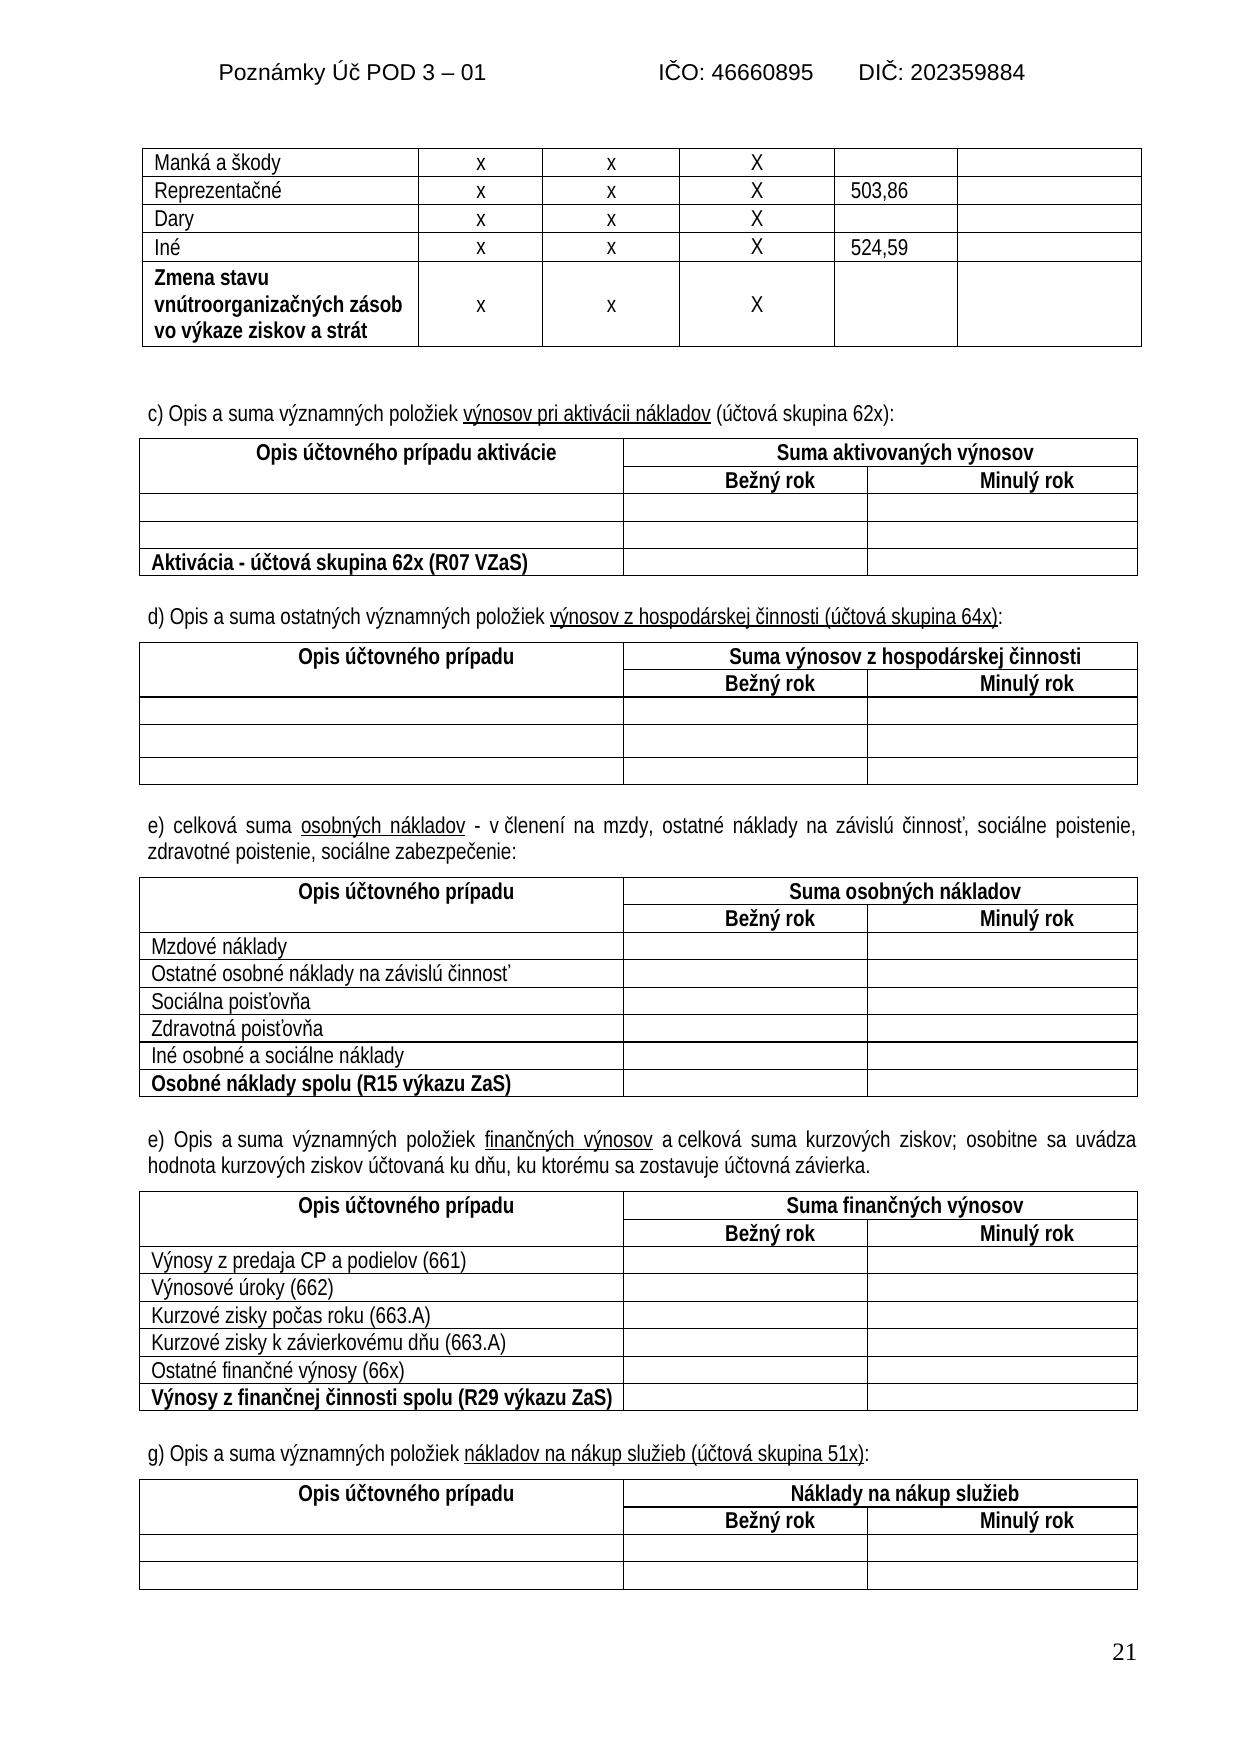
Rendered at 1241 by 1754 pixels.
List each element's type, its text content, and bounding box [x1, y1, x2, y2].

table_cell [624, 1357, 867, 1383]
table_cell Minulý rok [868, 670, 1137, 696]
table_cell x [419, 177, 542, 204]
table_header Opis účtovného prípadu aktivácie [140, 439, 623, 493]
table_cell [868, 1247, 1137, 1273]
table_cell [868, 1357, 1137, 1383]
table_cell [868, 1302, 1137, 1328]
table_cell [958, 262, 1141, 346]
text e) celková suma osobných nákladov - v členení na mzdy, ostatné náklady na závislú činnosť, sociálne poistenie, zdravotné poistenie, sociálne zabezpečenie: [148, 812, 1137, 864]
table_cell [868, 988, 1137, 1014]
table_cell [868, 1015, 1137, 1041]
table_header Suma finančných výnosov [624, 1192, 1137, 1218]
table_cell [835, 205, 957, 232]
table_cell x [419, 205, 542, 232]
table_cell [624, 758, 867, 784]
table_cell [868, 549, 1137, 575]
table_cell Výnosy z predaja CP a podielov (661) [140, 1247, 623, 1273]
table_cell [868, 522, 1137, 548]
table_cell x [419, 262, 542, 346]
table_cell [868, 494, 1137, 521]
table_cell Zdravotná poisťovňa [140, 1015, 623, 1041]
table_cell [624, 1274, 867, 1301]
table_cell [958, 177, 1141, 204]
table_cell Zmena stavu vnútroorganizačných zásob vo výkaze ziskov a strát [143, 262, 418, 346]
table_cell [624, 1043, 867, 1069]
table_header Opis účtovného prípadu [140, 1192, 623, 1246]
table_cell Minulý rok [868, 905, 1137, 932]
table_header Opis účtovného prípadu [140, 878, 623, 932]
table_cell X [680, 233, 834, 261]
table_cell [624, 1247, 867, 1273]
table_cell x [543, 205, 679, 232]
table_cell [140, 494, 623, 521]
table_cell [624, 1329, 867, 1356]
table_cell [140, 725, 623, 757]
table_cell Aktivácia - účtová skupina 62x (R07 VZaS) [140, 549, 623, 575]
text e) Opis a suma významných položiek finančných výnosov a celková suma kurzových ziskov; osobitne sa uvádza hodnota kurzových ziskov účtovaná ku dňu, ku ktorému sa zostavuje účtovná závierka. [148, 1126, 1137, 1179]
table_cell Dary [143, 205, 418, 232]
table_header Suma výnosov z hospodárskej činnosti [624, 643, 1137, 669]
text c) Opis a suma významných položiek výnosov pri aktivácii nákladov (účtová skupina 62x): [148, 399, 1137, 426]
table_cell [868, 933, 1137, 959]
table_cell [140, 698, 623, 724]
table_cell Manká a škody [143, 149, 418, 176]
table_cell Minulý rok [868, 467, 1137, 493]
table_cell Kurzové zisky počas roku (663.A) [140, 1302, 623, 1328]
table_cell [835, 262, 957, 346]
table_cell Výnosy z finančnej činnosti spolu (R29 výkazu ZaS) [140, 1384, 623, 1410]
table_cell Výnosové úroky (662) [140, 1274, 623, 1301]
table_cell X [680, 205, 834, 232]
table_cell [868, 1274, 1137, 1301]
table_cell [624, 549, 867, 575]
table_cell Reprezentačné [143, 177, 418, 204]
table_cell [624, 1384, 867, 1410]
table_cell [868, 1070, 1137, 1096]
table_cell Bežný rok [624, 905, 867, 932]
table_cell 524,59 [835, 233, 957, 261]
table_cell Iné osobné a sociálne náklady [140, 1043, 623, 1069]
text d) Opis a suma ostatných významných položiek výnosov z hospodárskej činnosti (účtová skupina 64x): [148, 603, 1137, 629]
table_cell X [680, 149, 834, 176]
table_cell [868, 1043, 1137, 1069]
table_cell [868, 725, 1137, 757]
table_cell Minulý rok [868, 1508, 1137, 1534]
table_cell [624, 960, 867, 987]
table_cell x [543, 149, 679, 176]
table_cell [624, 1302, 867, 1328]
table_cell [624, 1562, 867, 1588]
table_cell 503,86 [835, 177, 957, 204]
table_cell Ostatné osobné náklady na závislú činnosť [140, 960, 623, 987]
table_cell [624, 933, 867, 959]
table_cell [868, 1535, 1137, 1561]
table_cell [868, 960, 1137, 987]
table_cell [624, 1070, 867, 1096]
table_cell Sociálna poisťovňa [140, 988, 623, 1014]
table_cell x [543, 233, 679, 261]
table_cell [624, 725, 867, 757]
table_header Suma aktivovaných výnosov [624, 439, 1137, 466]
table_cell [624, 1015, 867, 1041]
table_header Náklady na nákup služieb [624, 1480, 1137, 1506]
table_cell [835, 149, 957, 176]
table_cell [868, 1329, 1137, 1356]
table_cell [624, 522, 867, 548]
table_cell X [680, 177, 834, 204]
table_cell [624, 1535, 867, 1561]
table_cell [868, 698, 1137, 724]
table_cell [868, 1384, 1137, 1410]
table_cell Ostatné finančné výnosy (66x) [140, 1357, 623, 1383]
table_cell Kurzové zisky k závierkovému dňu (663.A) [140, 1329, 623, 1356]
table_header Opis účtovného prípadu [140, 1480, 623, 1534]
table_header Suma osobných nákladov [624, 878, 1137, 904]
table_cell [624, 988, 867, 1014]
table_cell x [543, 262, 679, 346]
table_cell [140, 1535, 623, 1561]
table_cell Bežný rok [624, 1508, 867, 1534]
table_cell Minulý rok [868, 1220, 1137, 1246]
table_cell x [543, 177, 679, 204]
table_cell Bežný rok [624, 670, 867, 696]
table_cell Mzdové náklady [140, 933, 623, 959]
table_cell [868, 1562, 1137, 1588]
table_cell [624, 494, 867, 521]
table_header Opis účtovného prípadu [140, 643, 623, 696]
table_cell [140, 758, 623, 784]
table_cell [140, 522, 623, 548]
table_cell Osobné náklady spolu (R15 výkazu ZaS) [140, 1070, 623, 1096]
table_cell X [680, 262, 834, 346]
table_cell Bežný rok [624, 467, 867, 493]
table_cell [958, 233, 1141, 261]
table_cell [868, 758, 1137, 784]
table_cell x [419, 233, 542, 261]
table_cell Iné [143, 233, 418, 261]
table_cell [140, 1562, 623, 1588]
table_cell x [419, 149, 542, 176]
table_cell [958, 149, 1141, 176]
table_cell [958, 205, 1141, 232]
table_cell Bežný rok [624, 1220, 867, 1246]
table_cell [624, 698, 867, 724]
text g) Opis a suma významných položiek nákladov na nákup služieb (účtová skupina 51x): [148, 1440, 1137, 1466]
